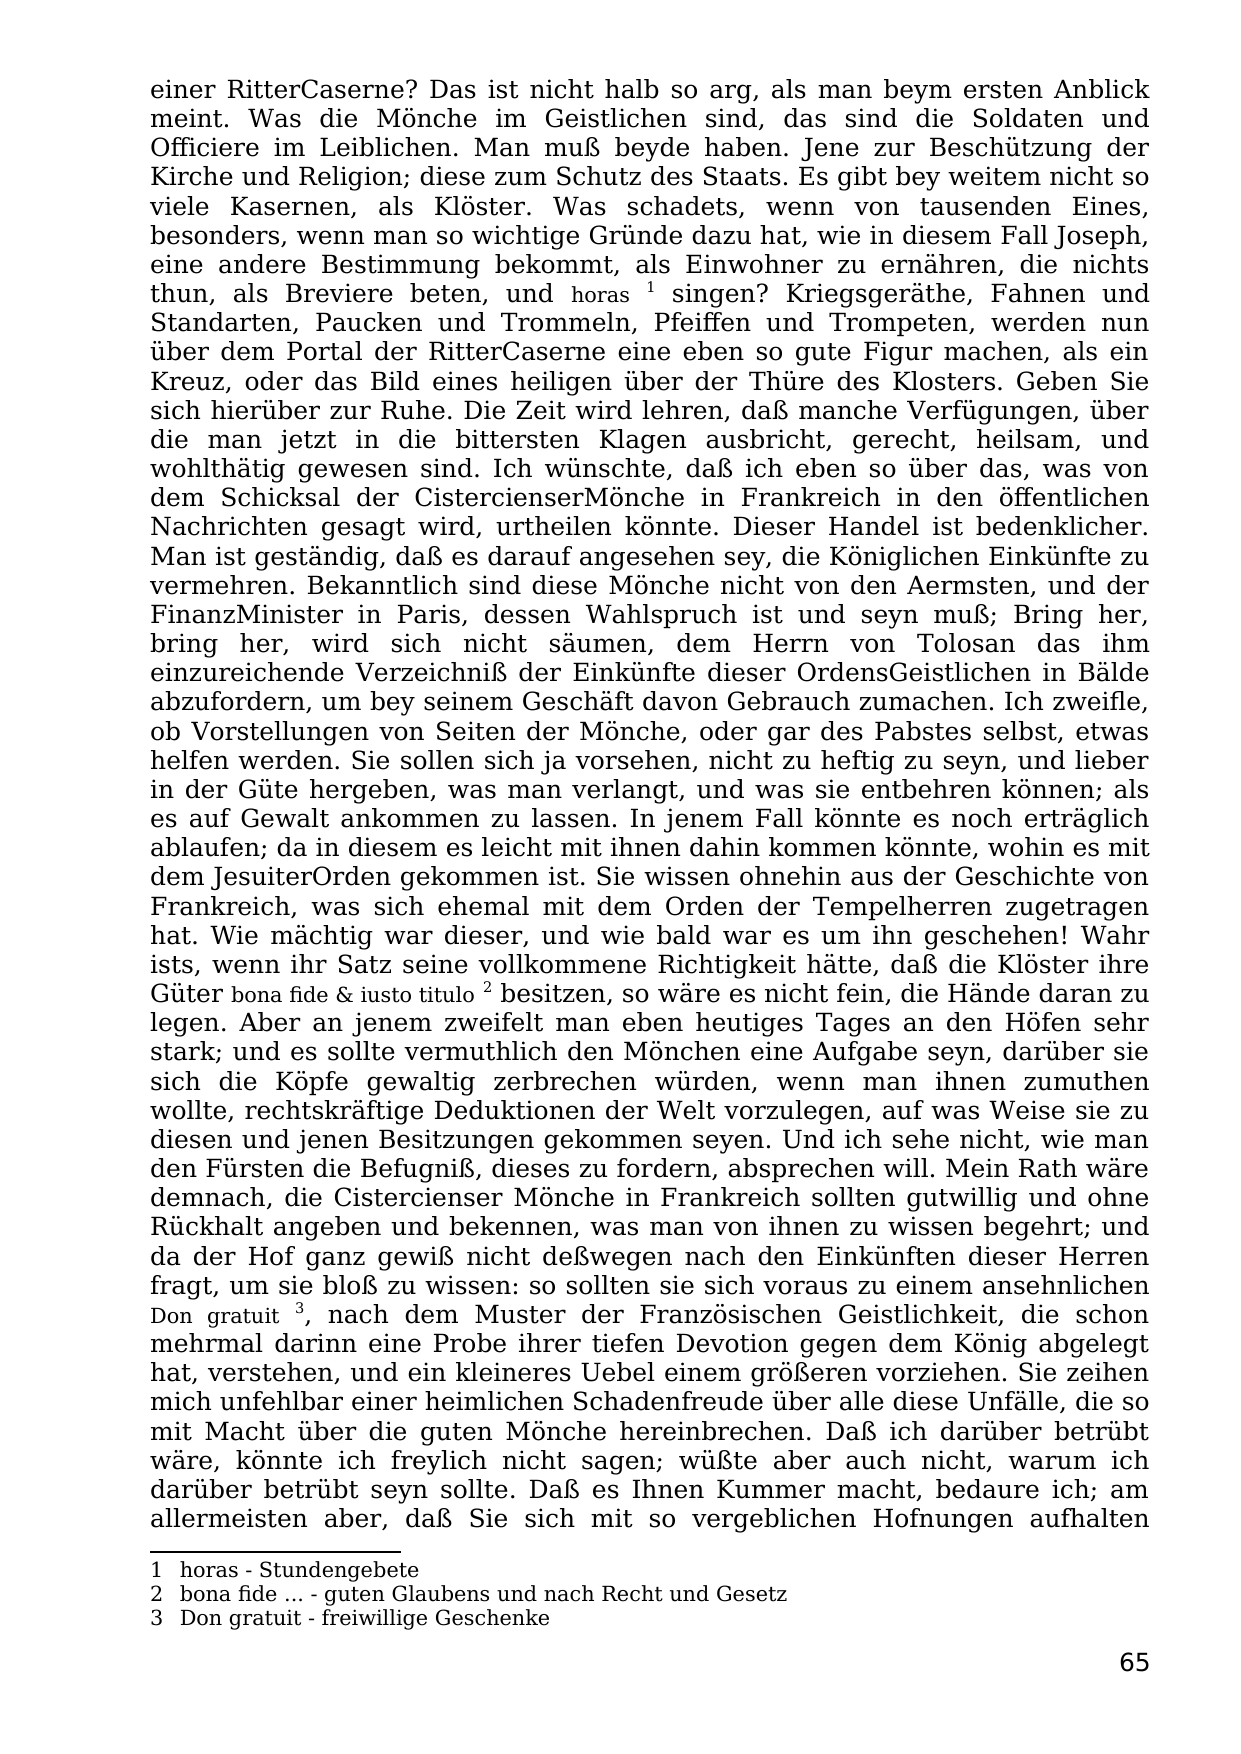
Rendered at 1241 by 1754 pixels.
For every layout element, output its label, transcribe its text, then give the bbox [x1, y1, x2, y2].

text bona fide ... - guten Glaubens und nach Recht und Gesetz [150, 1582, 1151, 1606]
text einer RitterCaserne? Das ist nicht halb so arg, als man beym ersten Anblick meint. Was die Mönche im Geistlichen sind, das sind die Soldaten und Officiere im Leiblichen. Man muß beyde haben. Jene zur Beschützung der Kirche und Religion; diese zum Schutz des Staats. Es gibt bey weitem nicht so viele Kasernen, als Klöster. Was schadets, wenn von tausenden Eines, besonders, wenn man so wichtige Gründe dazu hat, wie in diesem Fall Joseph, eine andere Bestimmung bekommt, als Einwohner zu ernähren, die nichts thun, als Breviere beten, und horas singen? Kriegsgeräthe, Fahnen und Standarten, Paucken und Trommeln, Pfeiffen und Trompeten, werden nun über dem Portal der RitterCaserne eine eben so gute Figur machen, als ein Kreuz, oder das Bild eines heiligen über der Thüre des Klosters. Geben Sie sich hierüber zur Ruhe. Die Zeit wird lehren, daß manche Verfügungen, über die man jetzt in die bittersten Klagen ausbricht, gerecht, heilsam, und wohlthätig gewesen sind. Ich wünschte, daß ich eben so über das, was von dem Schicksal der CistercienserMönche in Frankreich in den öffentlichen Nachrichten gesagt wird, urtheilen könnte. Dieser Handel ist bedenklicher. Man ist geständig, daß es darauf angesehen sey, die Königlichen Einkünfte zu vermehren. Bekanntlich sind diese Mönche nicht von den Aermsten, und der FinanzMinister in Paris, dessen Wahlspruch ist und seyn muß; Bring her, bring her, wird sich nicht säumen, dem Herrn von Tolosan das ihm einzureichende Verzeichniß der Einkünfte dieser OrdensGeistlichen in Bälde abzufordern, um bey seinem Geschäft davon Gebrauch zumachen. Ich zweifle, ob Vorstellungen von Seiten der Mönche, oder gar des Pabstes selbst, etwas helfen werden. Sie sollen sich ja vorsehen, nicht zu heftig zu seyn, und lieber in der Güte hergeben, was man verlangt, und was sie entbehren können; als es auf Gewalt ankommen zu lassen. In jenem Fall könnte es noch erträglich ablaufen; da in diesem es leicht mit ihnen dahin kommen könnte, wohin es mit dem JesuiterOrden gekommen ist. Sie wissen ohnehin aus der Geschichte von Frankreich, was sich ehemal mit dem Orden der Tempelherren zugetragen hat. Wie mächtig war dieser, und wie bald war es um ihn geschehen! Wahr ists, wenn ihr Satz seine vollkommene Richtigkeit hätte, daß die Klöster ihre Güter bona fide & iusto titulo besitzen, so wäre es nicht fein, die Hände daran zu legen. Aber an jenem zweifelt man eben heutiges Tages an den Höfen sehr stark; und es sollte vermuthlich den Mönchen eine Aufgabe seyn, darüber sie sich die Köpfe gewaltig zerbrechen würden, wenn man ihnen zumuthen wollte, rechtskräftige Deduktionen der Welt vorzulegen, auf was Weise sie zu diesen und jenen Besitzungen gekommen seyen. Und ich sehe nicht, wie man den Fürsten die Befugniß, dieses zu fordern, absprechen will. Mein Rath wäre demnach, die Cistercienser Mönche in Frankreich sollten gutwillig und ohne Rückhalt angeben und bekennen, was man von ihnen zu wissen begehrt; und da der Hof ganz gewiß nicht deßwegen nach den Einkünften dieser Herren fragt, um sie bloß zu wissen: so sollten sie sich voraus zu einem ansehnlichen Don gratuit , nach dem Muster der Französischen Geistlichkeit, die schon mehrmal darinn eine Probe ihrer tiefen Devotion gegen dem König abgelegt hat, verstehen, und ein kleineres Uebel einem größeren vorziehen. Sie zeihen mich unfehlbar einer heimlichen Schadenfreude über alle diese Unfälle, die so mit Macht über die guten Mönche hereinbrechen. Daß ich darüber betrübt wäre, könnte ich freylich nicht sagen; wüßte aber auch nicht, warum ich darüber betrübt seyn sollte. Daß es Ihnen Kummer macht, bedaure ich; am allermeisten aber, daß Sie sich mit so vergeblichen Hofnungen aufhalten [150, 75, 1151, 1533]
text Don gratuit - freiwillige Geschenke [150, 1606, 1151, 1631]
text horas - Stundengebete [150, 1558, 1151, 1582]
